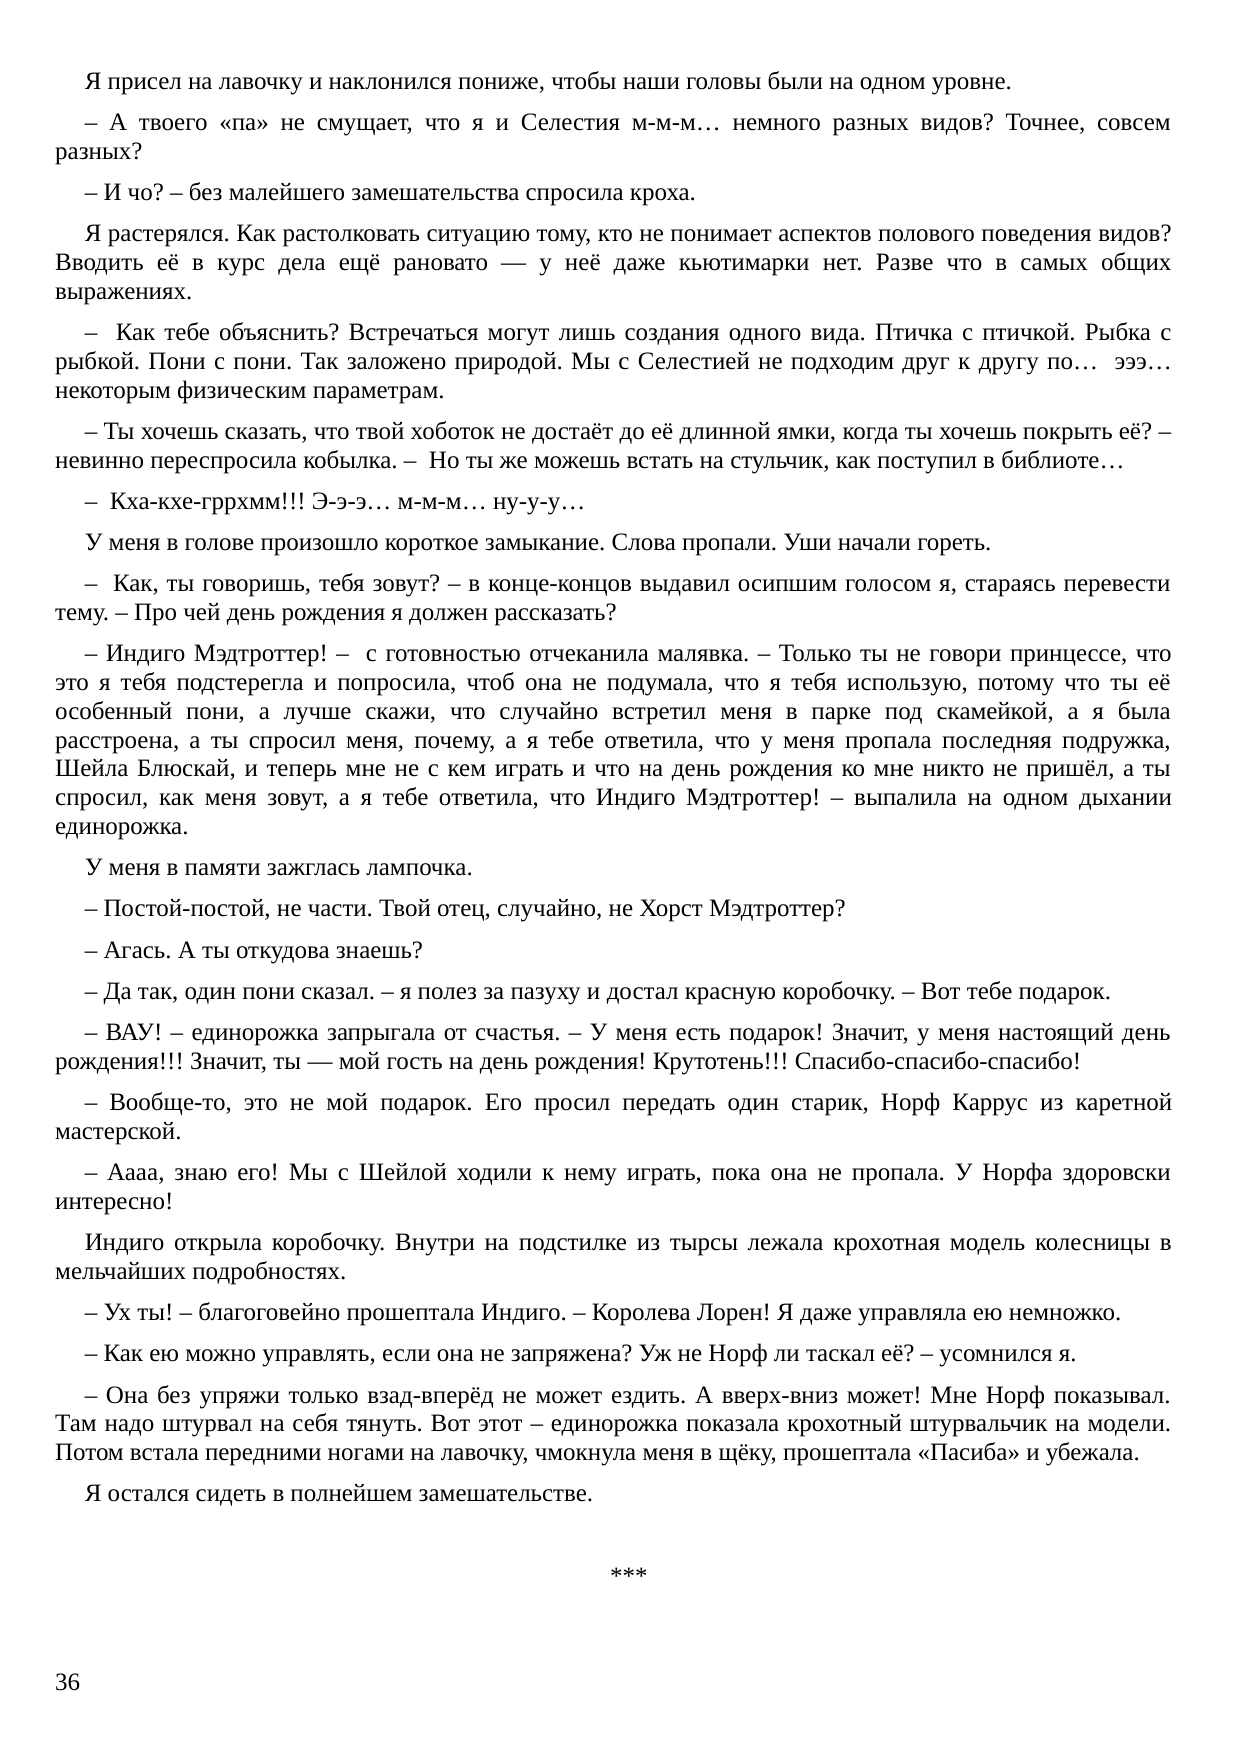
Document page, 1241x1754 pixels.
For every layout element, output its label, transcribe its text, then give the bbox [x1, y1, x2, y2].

text – ВАУ! – единорожка запрыгала от счастья. – У меня есть подарок! Значит, у меня настоящий день рождения!!! Значит, ты — мой гость на день рождения! Крутотень!!! Спасибо-спасибо-спасибо! [55, 1017, 1173, 1075]
text – Ух ты! – благоговейно прошептала Индиго. – Королева Лорен! Я даже управляла ею немножко. [55, 1297, 1173, 1326]
text Я растерялся. Как растолковать ситуацию тому, кто не понимает аспектов полового поведения видов? Вводить её в курс дела ещё рановато — у неё даже кьютимарки нет. Разве что в самых общих выражениях. [55, 218, 1173, 305]
text – Агась. А ты откудова знаешь? [55, 935, 1173, 963]
text – Постой-постой, не части. Твой отец, случайно, не Хорст Мэдтроттер? [55, 893, 1173, 922]
text – Индиго Мэдтроттер! – с готовностью отчеканила малявка. – Только ты не говори принцессе, что это я тебя подстерегла и попросила, чтоб она не подумала, что я тебя использую, потому что ты её особенный пони, а лучше скажи, что случайно встретил меня в парке под скамейкой, а я была расстроена, а ты спросил меня, почему, а я тебе ответила, что у меня пропала последняя подружка, Шейла Блюскай, и теперь мне не с кем играть и что на день рождения ко мне никто не пришёл, а ты спросил, как меня зовут, а я тебе ответила, что Индиго Мэдтроттер! – выпалила на одном дыхании единорожка. [55, 638, 1173, 840]
text – Она без упряжи только взад-вперёд не может ездить. А вверх-вниз может! Мне Норф показывал. Там надо штурвал на себя тянуть. Вот этот – единорожка показала крохотный штурвальчик на модели. Потом встала передними ногами на лавочку, чмокнула меня в щёку, прошептала «Пасиба» и убежала. [55, 1380, 1173, 1466]
text – Да так, один пони сказал. – я полез за пазуху и достал красную коробочку. – Вот тебе подарок. [55, 976, 1173, 1005]
text – А твоего «па» не смущает, что я и Селестия м-м-м… немного разных видов? Точнее, совсем разных? [55, 107, 1173, 165]
text Я присел на лавочку и наклонился пониже, чтобы наши головы были на одном уровне. [55, 66, 1173, 95]
text – Как тебе объяснить? Встречаться могут лишь создания одного вида. Птичка с птичкой. Рыбка с рыбкой. Пони с пони. Так заложено природой. Мы с Селестией не подходим друг к другу по… эээ… некоторым физическим параметрам. [55, 317, 1173, 403]
text У меня в голове произошло короткое замыкание. Слова пропали. Уши начали гореть. [55, 527, 1173, 556]
text – Как, ты говоришь, тебя зовут? – в конце-концов выдавил осипшим голосом я, стараясь перевести тему. – Про чей день рождения я должен рассказать? [55, 568, 1173, 626]
text – Вообще-то, это не мой подарок. Его просил передать один старик, Норф Каррус из каретной мастерской. [55, 1087, 1173, 1145]
text – Ты хочешь сказать, что твой хоботок не достаёт до её длинной ямки, когда ты хочешь покрыть её? – невинно переспросила кобылка. – Но ты же можешь встать на стульчик, как поступил в библиоте… [55, 416, 1173, 473]
text Индиго открыла коробочку. Внутри на подстилке из тырсы лежала крохотная модель колесницы в мельчайших подробностях. [55, 1227, 1173, 1285]
text У меня в памяти зажглась лампочка. [55, 852, 1173, 881]
text – И чо? – без малейшего замешательства спросила кроха. [55, 177, 1173, 206]
text – Как ею можно управлять, если она не запряжена? Уж не Норф ли таскал её? – усомнился я. [55, 1338, 1173, 1367]
text – Аааа, знаю его! Мы с Шейлой ходили к нему играть, пока она не пропала. У Норфа здоровски интересно! [55, 1157, 1173, 1215]
text Я остался сидеть в полнейшем замешательстве. [55, 1478, 1173, 1507]
text – Кха-кхе-гррхмм!!! Э-э-э… м-м-м… ну-у-у… [55, 486, 1173, 515]
text *** [55, 1561, 1173, 1590]
